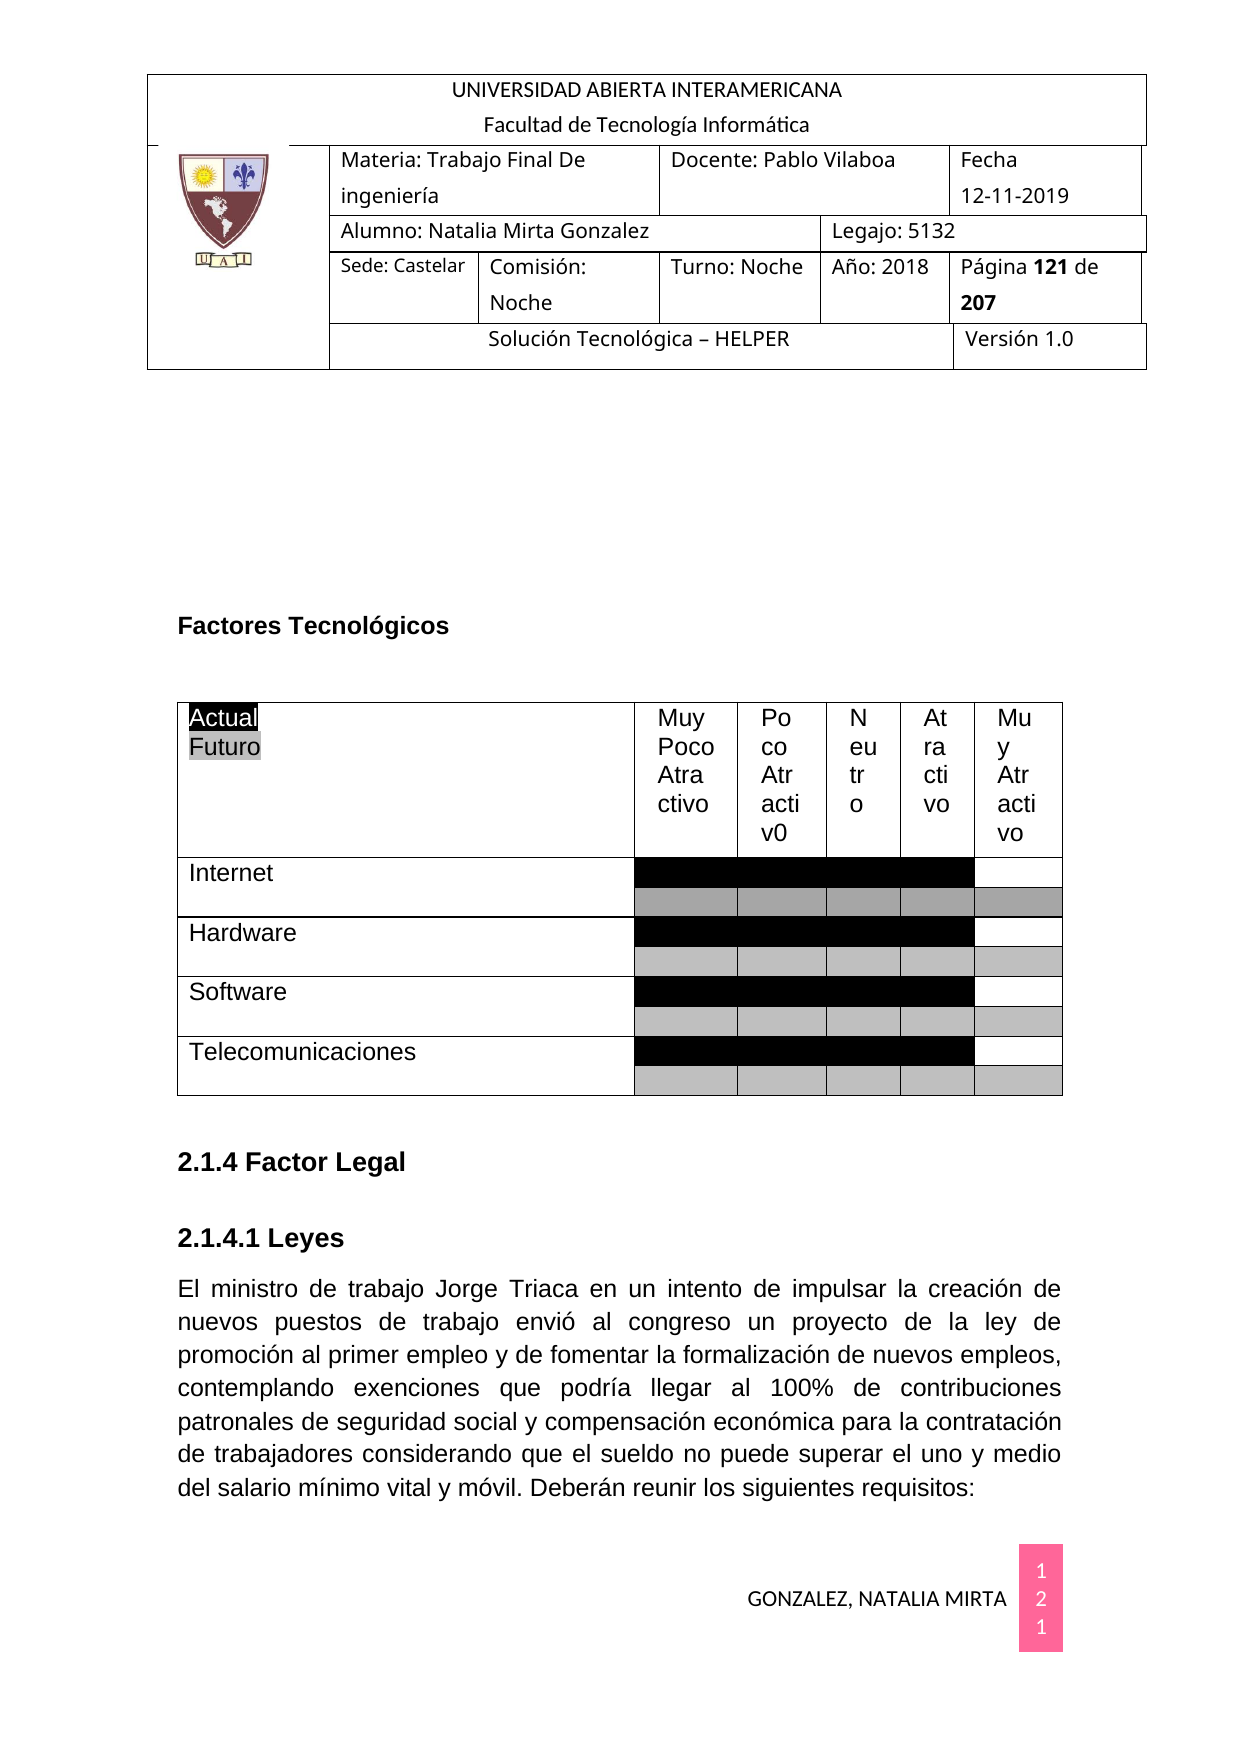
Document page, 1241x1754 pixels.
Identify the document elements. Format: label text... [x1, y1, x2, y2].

table_cell [901, 918, 974, 946]
table_cell [738, 888, 826, 916]
table_cell [635, 858, 737, 887]
table_header Poco Atractiv0 [738, 703, 826, 857]
table_cell [738, 977, 826, 1006]
table_cell [635, 1007, 737, 1036]
table_cell [901, 858, 974, 887]
table_cell Software [178, 977, 634, 1036]
table_cell [738, 1007, 826, 1036]
table_cell [975, 918, 1062, 946]
table_cell [635, 977, 737, 1006]
table_cell [827, 1066, 900, 1095]
table_cell [827, 947, 900, 976]
table_cell [975, 888, 1062, 916]
table_cell [901, 888, 974, 916]
table_cell [635, 918, 737, 946]
table_cell Hardware [178, 918, 634, 976]
table_cell [635, 1066, 737, 1095]
table_cell [635, 947, 737, 976]
table_cell [827, 977, 900, 1006]
table_cell [827, 1007, 900, 1036]
table_cell [901, 977, 974, 1006]
table_cell [975, 977, 1062, 1006]
table_cell [827, 918, 900, 946]
text 2.1.4.1 Leyes [177, 1222, 1063, 1253]
table_cell [738, 918, 826, 946]
table_cell [901, 947, 974, 976]
table_cell Internet [178, 858, 634, 916]
table_cell [827, 888, 900, 916]
table_header Actual Futuro [178, 703, 634, 857]
table_cell [738, 1037, 826, 1065]
table_cell [975, 1007, 1062, 1036]
table_cell [975, 1066, 1062, 1095]
table_cell [975, 858, 1062, 887]
table_header Neutro [827, 703, 900, 857]
table_header Atractivo [901, 703, 974, 857]
subtitle 2.1.4 Factor Legal [177, 1146, 1063, 1177]
table_cell [635, 888, 737, 916]
table_cell [738, 1066, 826, 1095]
table_cell [901, 1037, 974, 1065]
table_cell Telecomunicaciones [178, 1037, 634, 1095]
table_cell [738, 858, 826, 887]
table_cell [635, 1037, 737, 1065]
text El ministro de trabajo Jorge Triaca en un intento de impulsar la creación de nuevos puestos de trabajo envió al congreso un proyecto de la ley de promoción al primer empleo y de fomentar la formalización de nuevos empleos, contemplando exenciones que podría llegar al 100% de contribuciones patronales de seguridad social y compensación económica para la contratación de trabajadores considerando que el sueldo no puede superar el uno y medio del salario mínimo vital y móvil. Deberán reunir los siguientes requisitos: [177, 1274, 1063, 1501]
table_cell [975, 1037, 1062, 1065]
table_header Muy Atractivo [975, 703, 1062, 857]
table_cell [901, 1066, 974, 1095]
table_cell [827, 858, 900, 887]
table_cell [827, 1037, 900, 1065]
table_cell [738, 947, 826, 976]
table_cell [901, 1007, 974, 1036]
table_cell [975, 947, 1062, 976]
text Factores Tecnológicos [177, 611, 1063, 639]
table_header Muy Poco Atractivo [635, 703, 737, 857]
